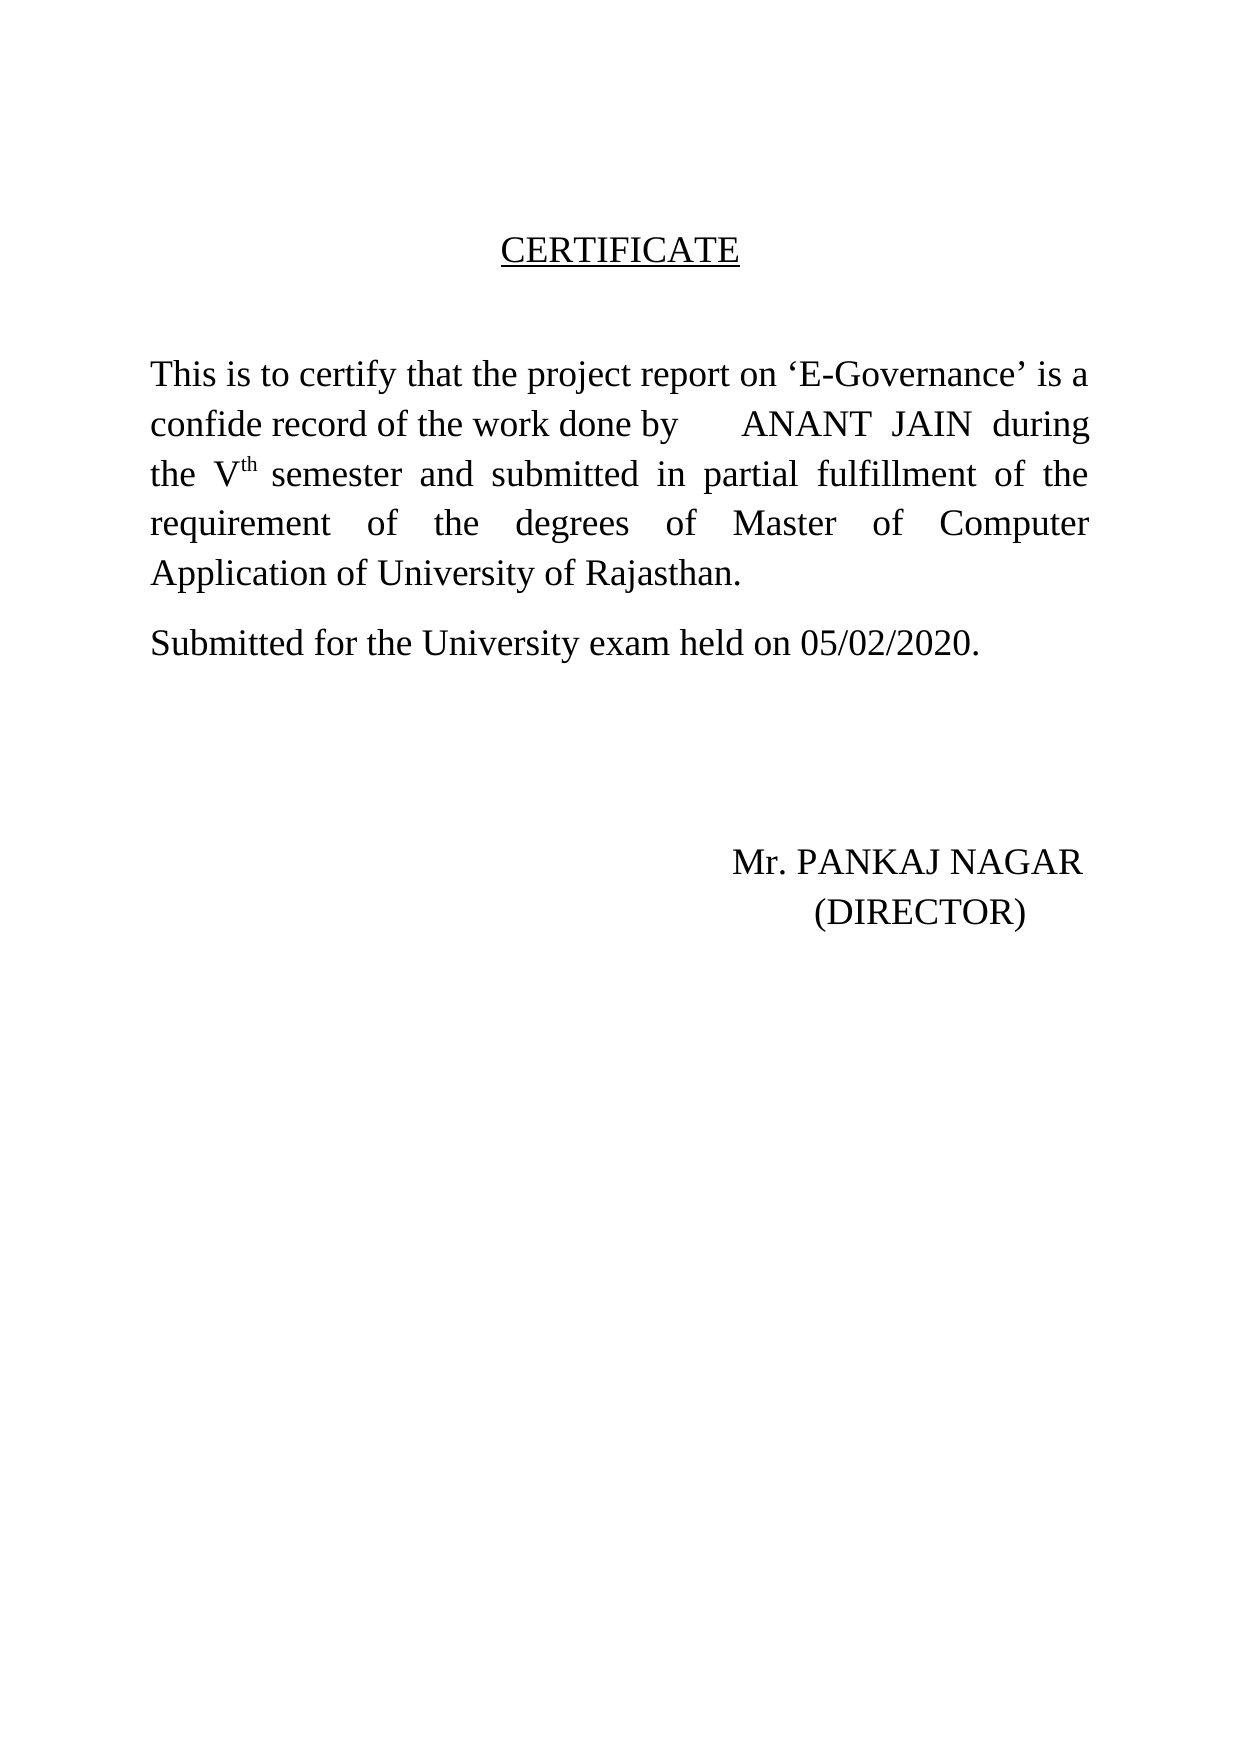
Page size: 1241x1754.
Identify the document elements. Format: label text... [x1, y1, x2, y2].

text Submitted for the University exam held on 05/02/2020. [150, 621, 1090, 664]
text CERTIFICATE [150, 228, 1090, 271]
text (DIRECTOR) [150, 889, 1090, 932]
text This is to certify that the project report on ‘E-Governance’ is a confide record of the work done by ANANT JAIN during the Vth semester and submitted in partial fulfillment of the requirement of the degrees of Master of Computer Application of University of Rajasthan. [150, 352, 1090, 593]
text Mr. PANKAJ NAGAR [150, 840, 1090, 883]
